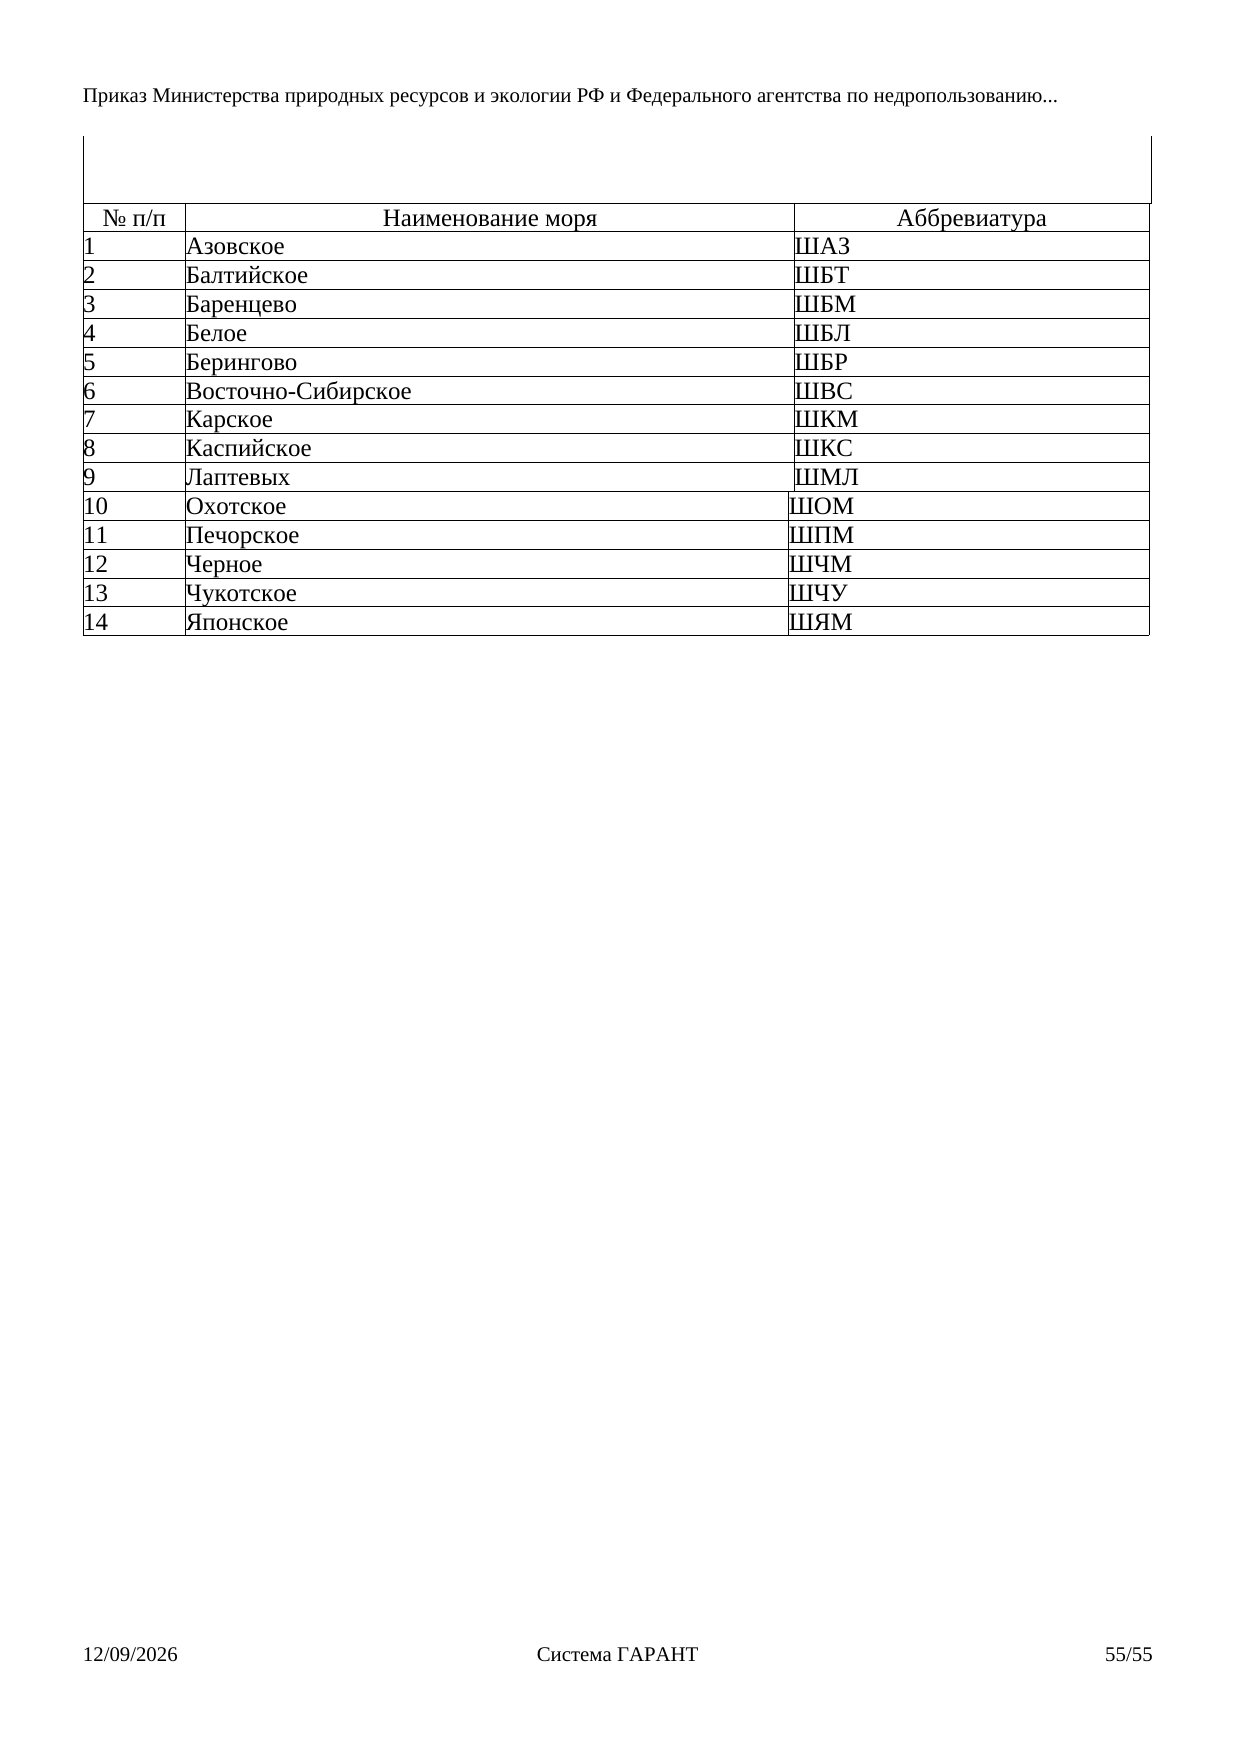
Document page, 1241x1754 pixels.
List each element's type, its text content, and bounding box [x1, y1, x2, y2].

table_cell Охотское [186, 492, 788, 520]
table_cell ШБЛ [795, 319, 1149, 347]
table_cell 12 [84, 550, 185, 578]
table_cell ШПМ [789, 521, 1149, 549]
table_cell Чукотское [186, 579, 788, 606]
table_cell 11 [84, 521, 185, 549]
table_cell ШВС [795, 377, 1149, 404]
table_cell № п/п [84, 204, 185, 231]
table_cell Черное [186, 550, 788, 578]
table_cell Азовское [186, 232, 794, 260]
table_cell 13 [84, 579, 185, 606]
table_cell 7 [84, 405, 185, 433]
table_cell [84, 136, 1151, 203]
table_cell Лаптевых [186, 463, 794, 491]
table_cell Наименование моря [186, 204, 794, 231]
table_cell ШБМ [795, 290, 1149, 318]
table_cell ШКМ [795, 405, 1149, 433]
table_cell 3 [84, 290, 185, 318]
table_cell Печорское [186, 521, 788, 549]
table_cell ШЧУ [789, 579, 1149, 606]
table_cell 14 [84, 607, 185, 635]
table_cell ШБТ [795, 261, 1149, 289]
table_cell 9 [84, 463, 185, 491]
table_cell Берингово [186, 348, 794, 376]
table_cell Белое [186, 319, 794, 347]
table_cell ШКС [795, 434, 1149, 462]
table_cell 2 [84, 261, 185, 289]
table_cell Баренцево [186, 290, 794, 318]
table_cell 4 [84, 319, 185, 347]
table_cell Карское [186, 405, 794, 433]
table_cell ШОМ [789, 492, 1149, 520]
table_cell ШЧМ [789, 550, 1149, 578]
table_cell ШЯМ [789, 607, 1149, 635]
table_cell ШАЗ [795, 232, 1149, 260]
table_cell Балтийское [186, 261, 794, 289]
table_cell ШБР [795, 348, 1149, 376]
table_cell 6 [84, 377, 185, 404]
table_cell 5 [84, 348, 185, 376]
table_cell Аббревиатура [795, 204, 1149, 231]
table_cell 8 [84, 434, 185, 462]
table_cell Японское [186, 607, 788, 635]
table_cell Каспийское [186, 434, 794, 462]
table_cell 1 [84, 232, 185, 260]
table_cell 10 [84, 492, 185, 520]
table_cell ШМЛ [795, 463, 1149, 491]
table_cell Восточно-Сибирское [186, 377, 794, 404]
